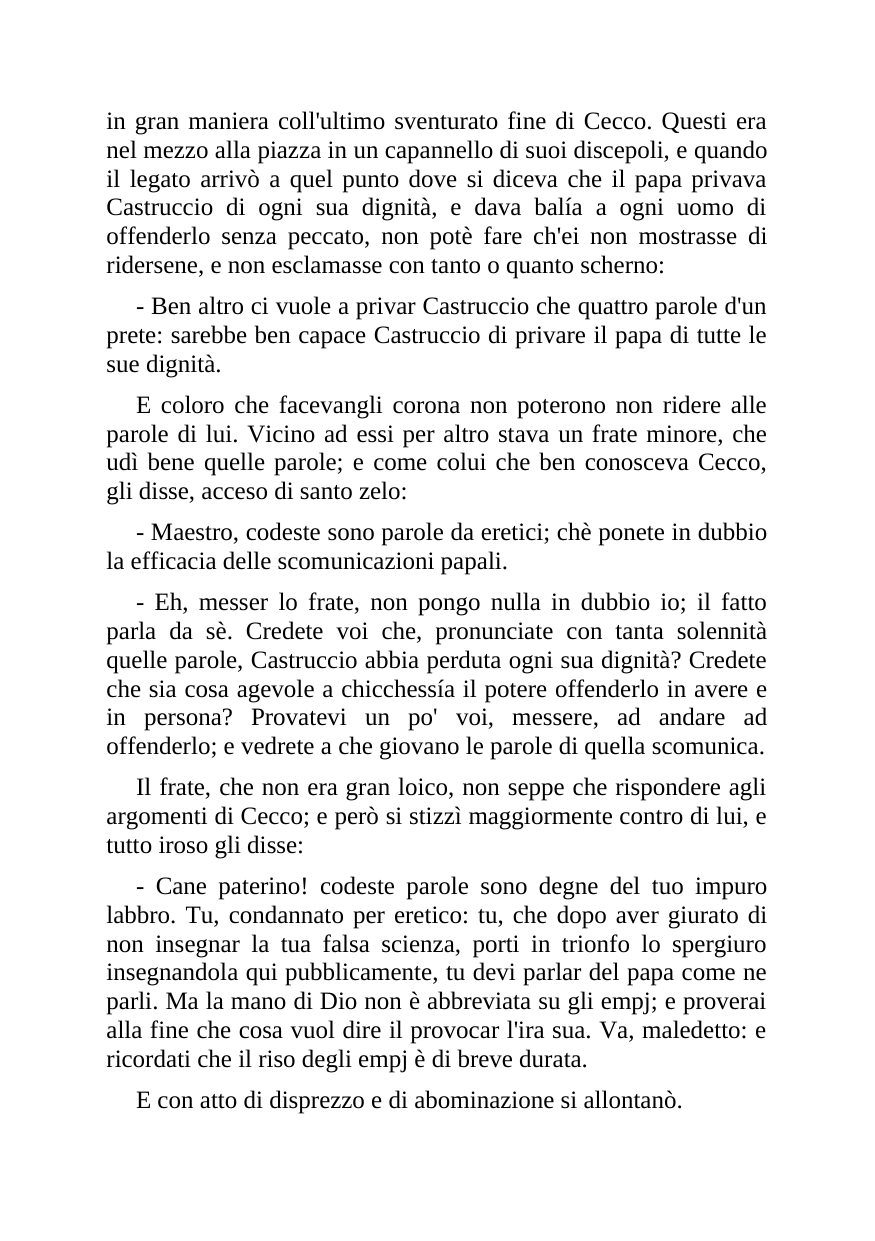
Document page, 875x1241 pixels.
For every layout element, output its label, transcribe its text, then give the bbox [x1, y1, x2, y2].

text in gran maniera coll'ultimo sventurato fine di Cecco. Questi era nel mezzo alla piazza in un capannello di suoi discepoli, e quando il legato arrivò a quel punto dove si diceva che il papa privava Castruccio di ogni sua dignità, e dava balía a ogni uomo di offenderlo senza peccato, non potè fare ch'ei non mostrasse di ridersene, e non esclamasse con tanto o quanto scherno: [106, 106, 768, 279]
text - Ben altro ci vuole a privar Castruccio che quattro parole d'un prete: sarebbe ben capace Castruccio di privare il papa di tutte le sue dignità. [106, 291, 768, 377]
text Il frate, che non era gran loico, non seppe che rispondere agli argomenti di Cecco; e però si stizzì maggiormente contro di lui, e tutto iroso gli disse: [106, 772, 768, 859]
text E coloro che facevangli corona non poterono non ridere alle parole di lui. Vicino ad essi per altro stava un frate minore, che udì bene quelle parole; e come colui che ben conosceva Cecco, gli disse, acceso di santo zelo: [106, 390, 768, 505]
text E con atto di disprezzo e di abominazione si allontanò. [106, 1085, 768, 1114]
text - Maestro, codeste sono parole da eretici; chè ponete in dubbio la efficacia delle scomunicazioni papali. [106, 517, 768, 575]
text - Cane paterino! codeste parole sono degne del tuo impuro labbro. Tu, condannato per eretico: tu, che dopo aver giurato di non insegnar la tua falsa scienza, porti in trionfo lo spergiuro insegnandola qui pubblicamente, tu devi parlar del papa come ne parli. Ma la mano di Dio non è abbreviata su gli empj; e proverai alla fine che cosa vuol dire il provocar l'ira sua. Va, maledetto: e ricordati che il riso degli empj è di breve durata. [106, 871, 768, 1072]
text - Eh, messer lo frate, non pongo nulla in dubbio io; il fatto parla da sè. Credete voi che, pronunciate con tanta solennità quelle parole, Castruccio abbia perduta ogni sua dignità? Credete che sia cosa agevole a chicchessía il potere offenderlo in avere e in persona? Provatevi un po' voi, messere, ad andare ad offenderlo; e vedrete a che giovano le parole di quella scomunica. [106, 587, 768, 760]
